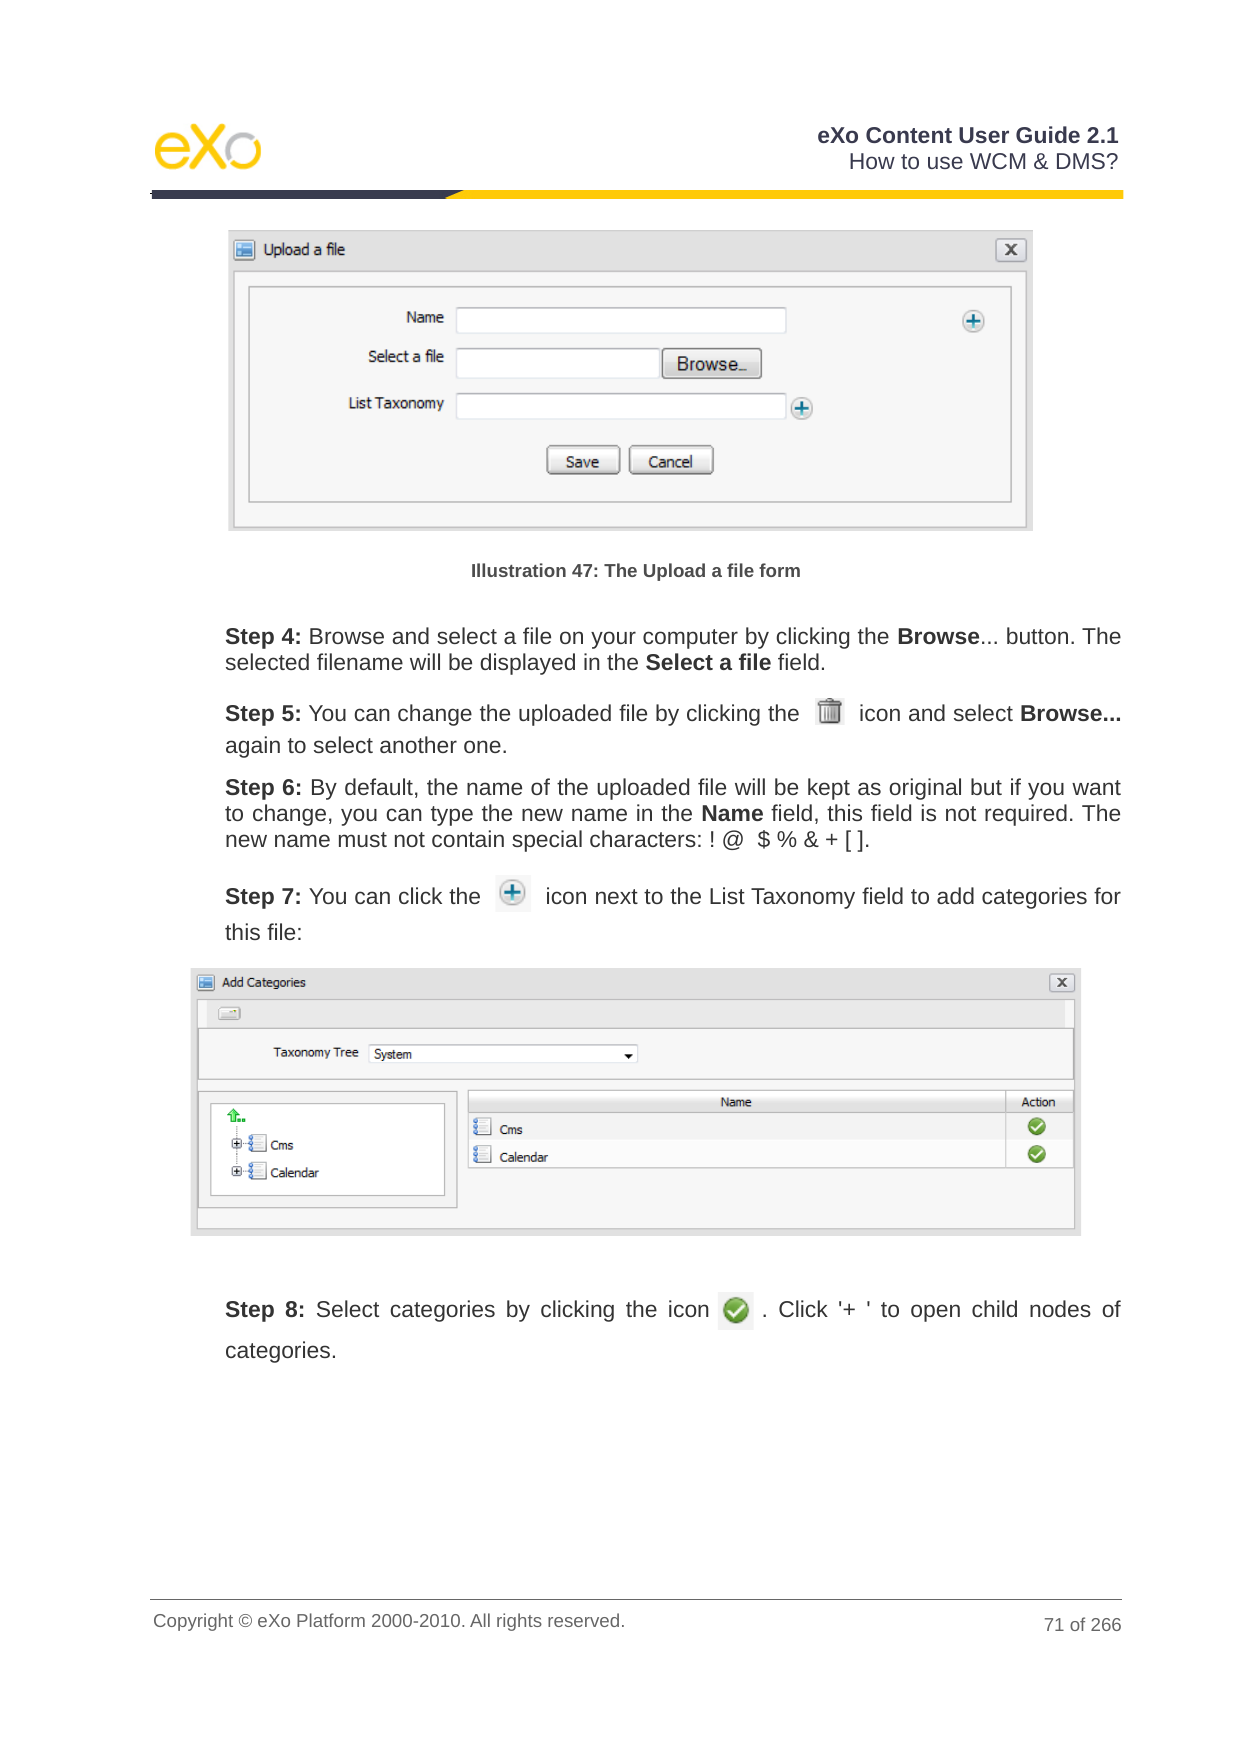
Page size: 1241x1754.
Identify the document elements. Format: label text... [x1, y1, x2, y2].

picture [190, 968, 1082, 1236]
list Illustration 47: The Upload a file form [228, 531, 1043, 582]
list Step 5: You can change the uploaded file by clicking the icon and select Browse... again to select another one. [187, 691, 1122, 759]
picture [228, 230, 1033, 531]
list Step 6: By default, the name of the uploaded file will be kept as original but if you want to change, you can type the new name in the Name field, this field is not required. The new name must not contain special characters: ! @ $ % & + [ ]. [187, 774, 1122, 853]
picture [815, 698, 845, 725]
picture [495, 875, 532, 912]
picture [717, 1292, 754, 1330]
list Step 4: Browse and select a file on your computer by clicking the Browse... button. The selected filename will be displayed in the Select a file field. [187, 623, 1122, 676]
picture [151, 190, 1124, 199]
picture [155, 123, 262, 170]
list Step 7: You can click the icon next to the List Taxonomy field to add categories for this file: [187, 868, 1122, 945]
list Step 8: Select categories by clicking the icon. Click '+ ' to open child nodes of categories. [187, 1284, 1122, 1363]
